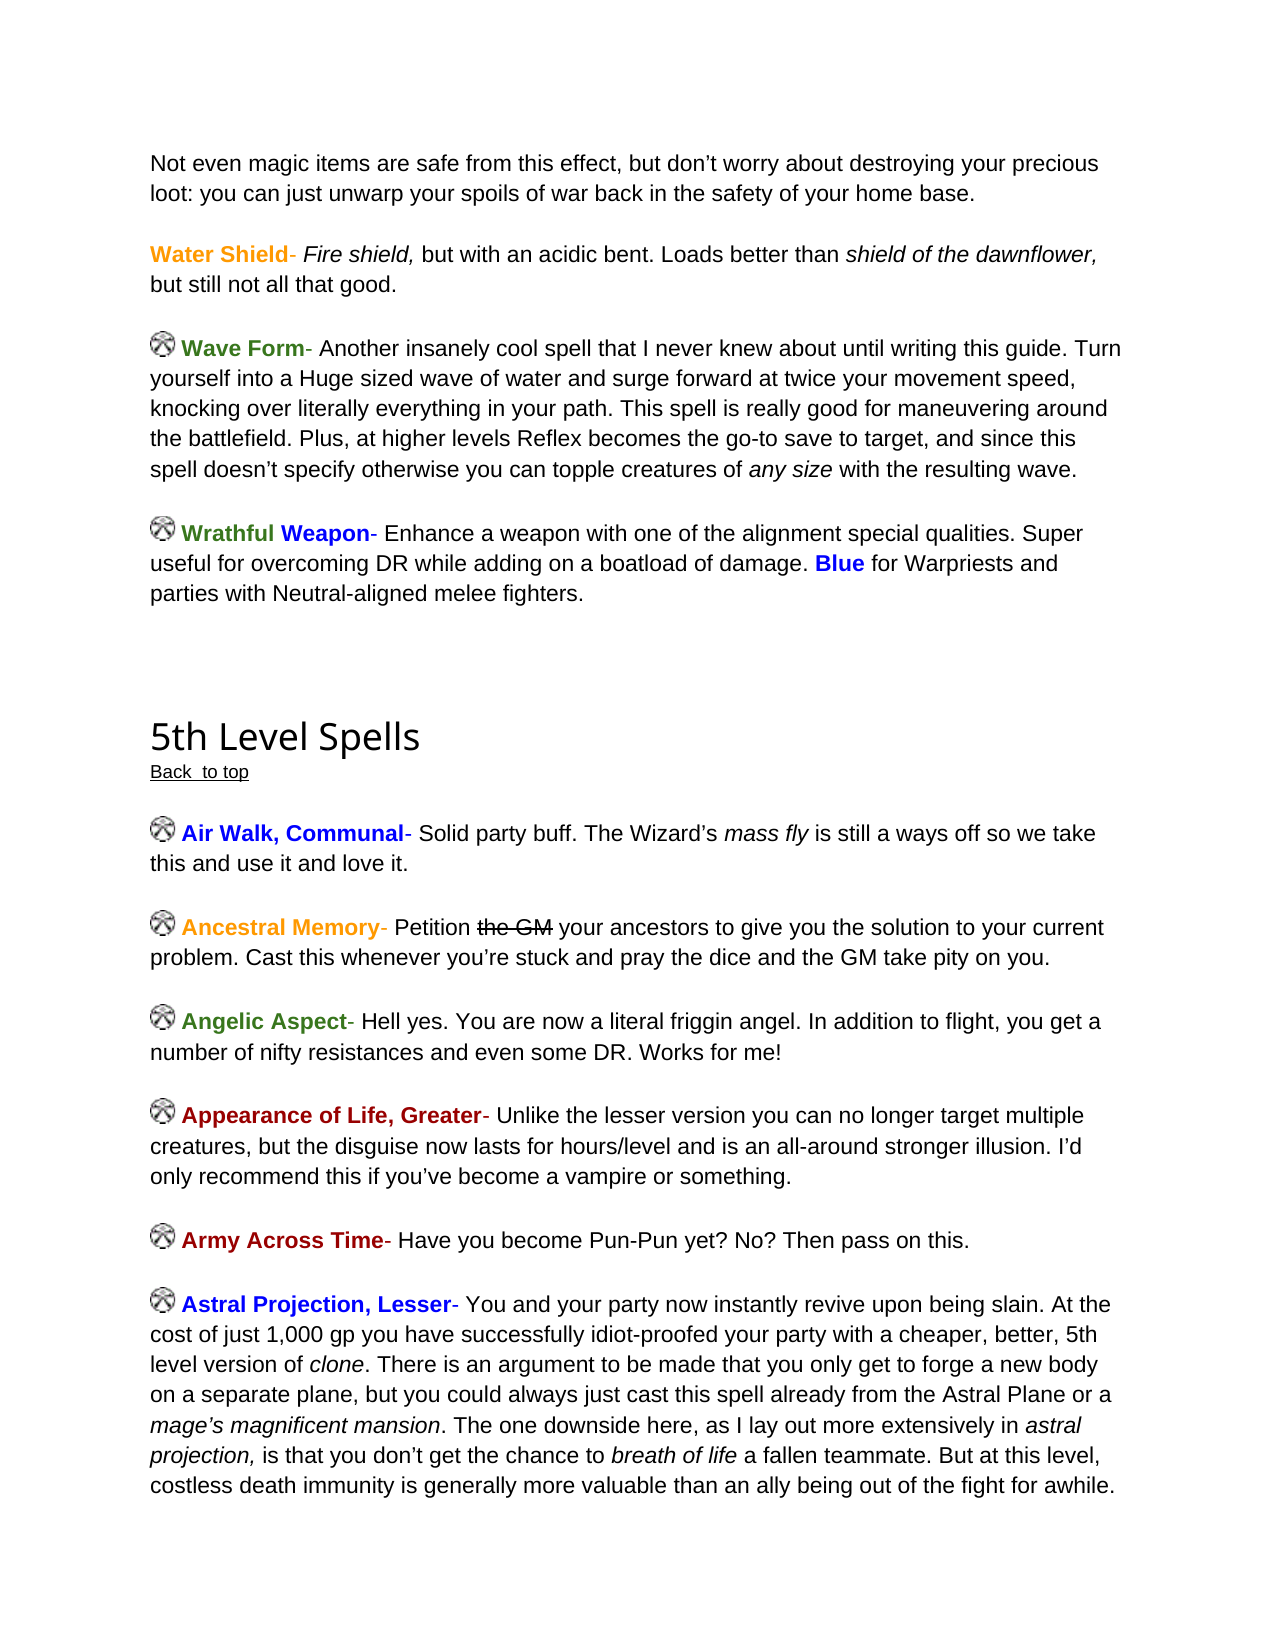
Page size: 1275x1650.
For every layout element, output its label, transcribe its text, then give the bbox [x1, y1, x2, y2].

text Ancestral Memory- Petition the GM your ancestors to give you the solution to your current problem. Cast this whenever you’re stuck and pray the dice and the GM take pity on you. [150, 911, 1125, 971]
picture [150, 910, 175, 936]
text Not even magic items are safe from this effect, but don’t worry about destroying your precious loot: you can just unwarp your spoils of war back in the safety of your home base. [150, 150, 1125, 207]
text Wave Form- Another insanely cool spell that I never knew about until writing this guide. Turn yourself into a Huge sized wave of water and surge forward at twice your movement speed, knocking over literally everything in your path. This spell is really good for maneuvering around the battlefield. Plus, at higher levels Reflex becomes the go-to save to target, and since this spell doesn’t specify otherwise you can topple creatures of any size with the resulting wave. [150, 331, 1125, 482]
text Angelic Aspect- Hell yes. You are now a literal friggin angel. In addition to flight, you get a number of nifty resistances and even some DR. Works for me! [150, 1005, 1125, 1065]
text Astral Projection, Lesser- You and your party now instantly revive upon being slain. At the cost of just 1,000 gp you have successfully idiot-proofed your party with a cheaper, better, 5th level version of clone. There is an argument to be made that you only get to forge a new body on a separate plane, but you could always just cast this spell already from the Astral Plane or a mage’s magnificent mansion. The one downside here, as I lay out more extensively in astral projection, is that you don’t get the chance to breath of life a fallen teammate. But at this level, costless death immunity is generally more valuable than an ally being out of the fight for awhile. [150, 1287, 1125, 1498]
picture [150, 816, 175, 842]
text Air Walk, Communal- Solid party buff. The Wizard’s mass fly is still a ways off so we take this and use it and love it. [150, 816, 1125, 876]
text Appearance of Life, Greater- Unlike the lesser version you can no longer target multiple creatures, but the disguise now lasts for hours/level and is an all-around stronger illusion. I’d only recommend this if you’ve become a vampire or something. [150, 1099, 1125, 1189]
text Army Across Time- Have you become Pun-Pun yet? No? Then pass on this. [150, 1223, 1125, 1253]
text Back to top [150, 761, 1125, 783]
text Wrathful Weapon- Enhance a weapon with one of the alignment special qualities. Super useful for overcoming DR while adding on a boatload of damage. Blue for Warpriests and parties with Neutral-aligned melee fighters. [150, 516, 1125, 606]
picture [150, 516, 175, 541]
picture [150, 331, 175, 357]
picture [150, 1287, 175, 1313]
picture [150, 1223, 175, 1249]
picture [150, 1004, 175, 1030]
picture [150, 1098, 175, 1124]
subtitle 5th Level Spells [150, 710, 1125, 761]
text Water Shield- Fire shield, but with an acidic bent. Loads better than shield of the dawnflower, but still not all that good. [150, 241, 1125, 297]
